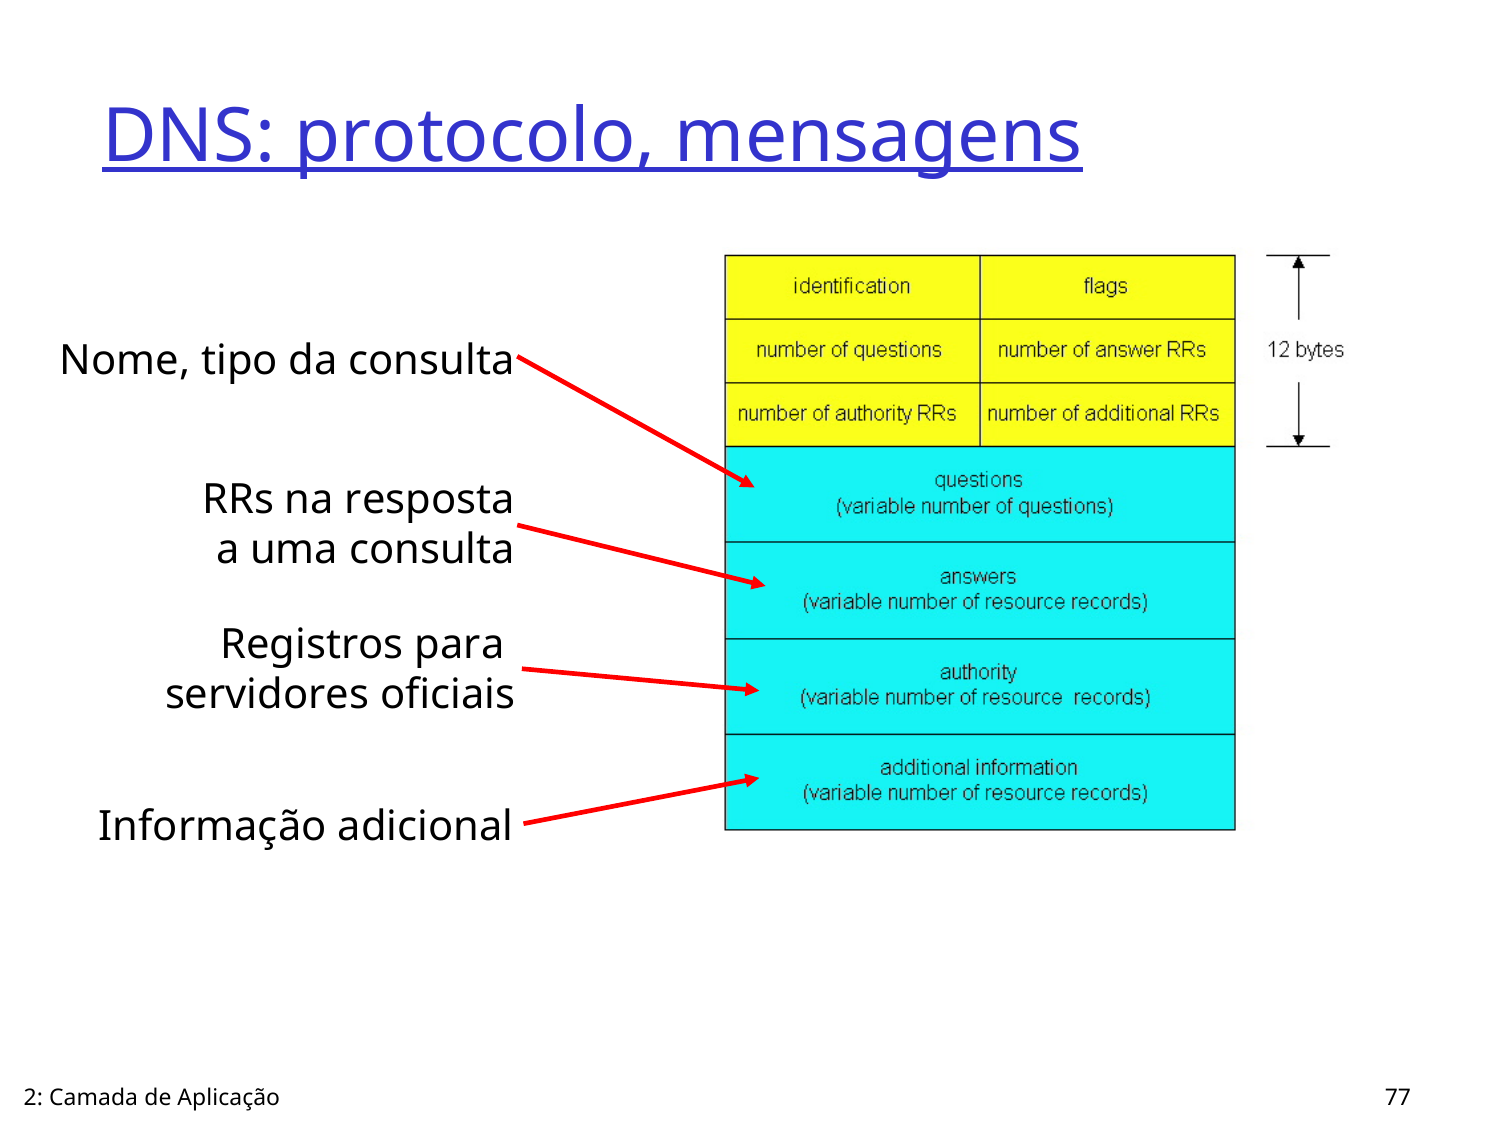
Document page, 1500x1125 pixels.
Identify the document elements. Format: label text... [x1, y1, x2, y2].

picture [722, 247, 1443, 833]
text_box Registros para servidores oficiais [150, 609, 531, 725]
title DNS: protocolo, mensagens [87, 37, 1363, 225]
text_box Informação adicional [83, 790, 529, 857]
text_box RRs na resposta a uma consulta [174, 463, 531, 580]
text_box Nome, tipo da consulta [44, 324, 530, 391]
